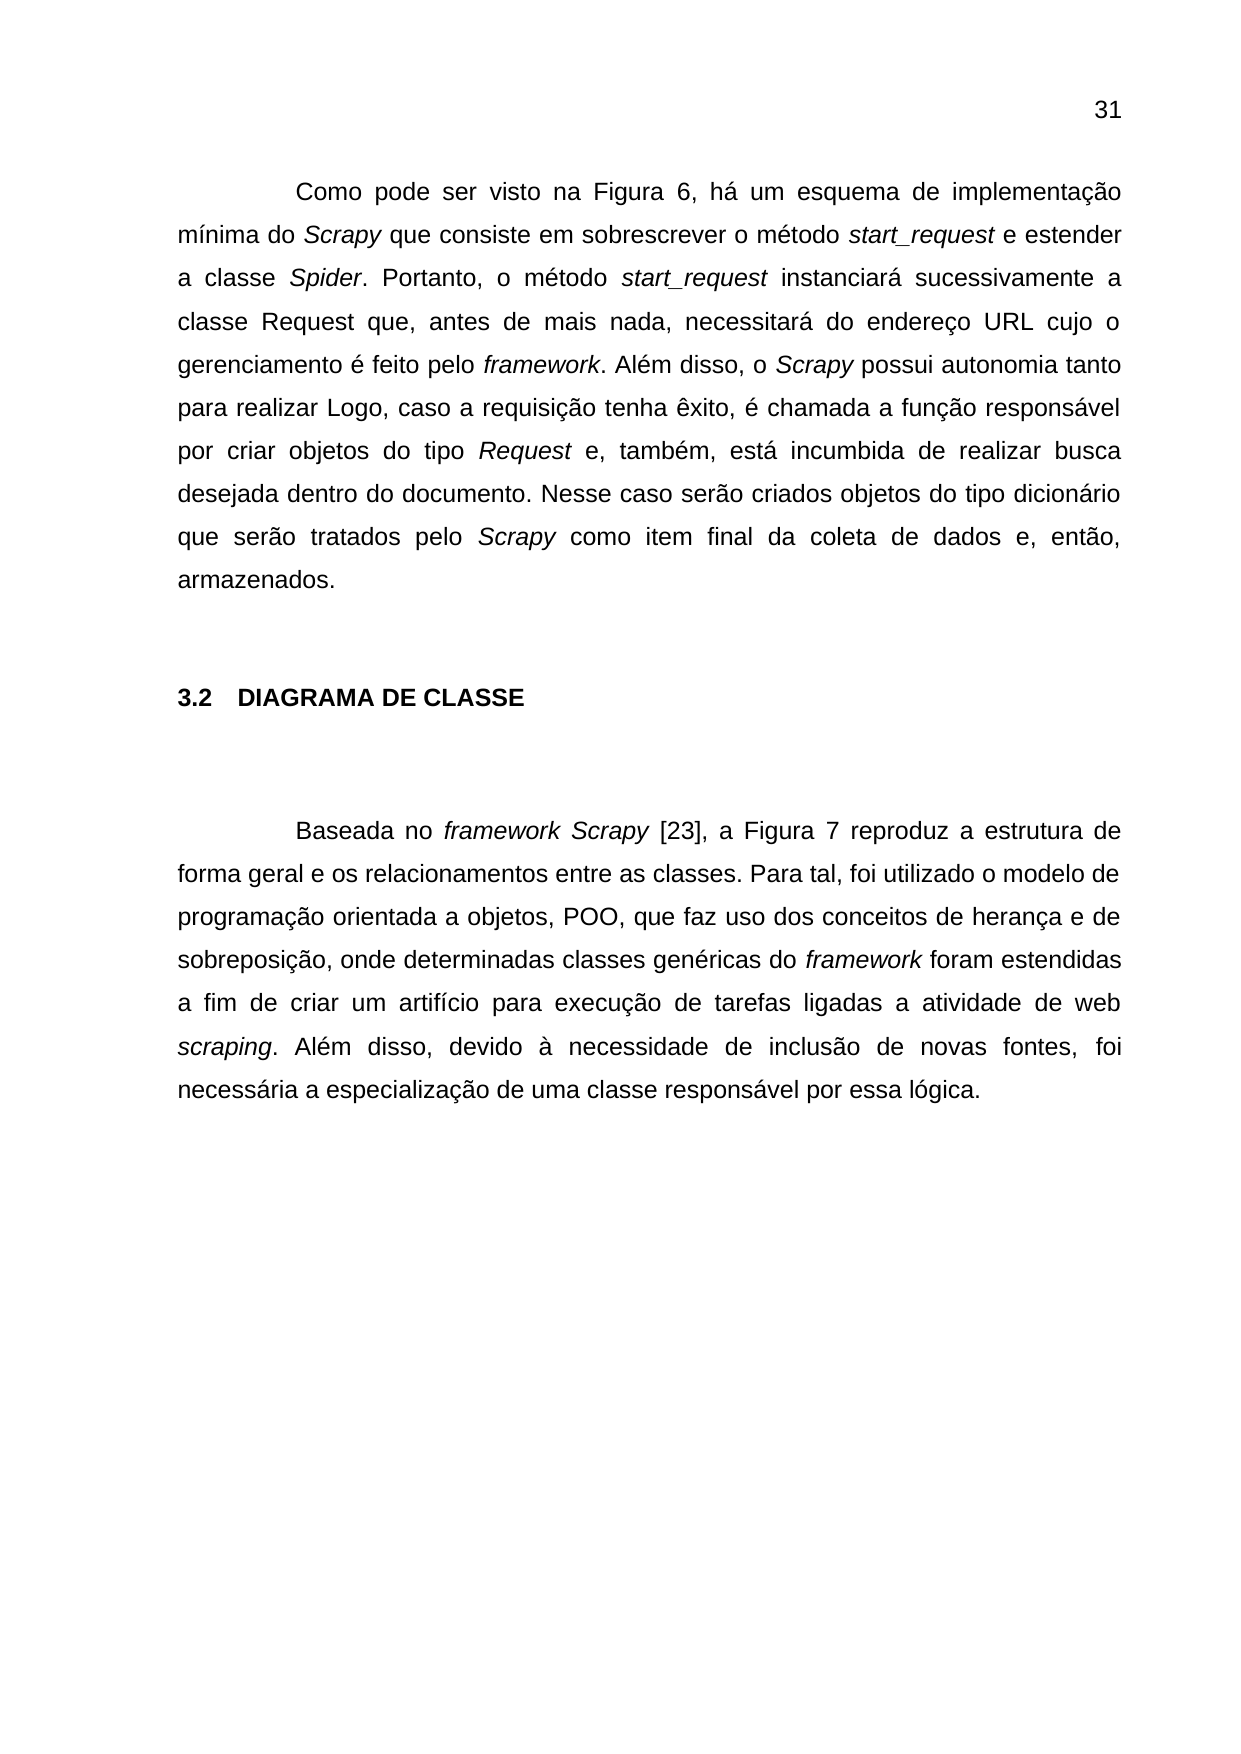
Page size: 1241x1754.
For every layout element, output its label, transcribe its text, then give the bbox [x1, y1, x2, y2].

text Baseada no framework Scrapy [23], a Figura 7 reproduz a estrutura de forma geral e os relacionamentos entre as classes. Para tal, foi utilizado o modelo de programação orientada a objetos, POO, que faz uso dos conceitos de herança e de sobreposição, onde determinadas classes genéricas do framework foram estendidas a fim de criar um artifício para execução de tarefas ligadas a atividade de web scraping. Além disso, devido à necessidade de inclusão de novas fontes, foi necessária a especialização de uma classe responsável por essa lógica. [177, 816, 1122, 1103]
subtitle Diagrama de classe [177, 683, 1122, 712]
text Como pode ser visto na Figura 6, há um esquema de implementação mínima do Scrapy que consiste em sobrescrever o método start_request e estender a classe Spider. Portanto, o método start_request instanciará sucessivamente a classe Request que, antes de mais nada, necessitará do endereço URL cujo o gerenciamento é feito pelo framework. Além disso, o Scrapy possui autonomia tanto para realizar Logo, caso a requisição tenha êxito, é chamada a função responsável por criar objetos do tipo Request e, também, está incumbida de realizar busca desejada dentro do documento. Nesse caso serão criados objetos do tipo dicionário que serão tratados pelo Scrapy como item final da coleta de dados e, então, armazenados. [177, 177, 1122, 594]
